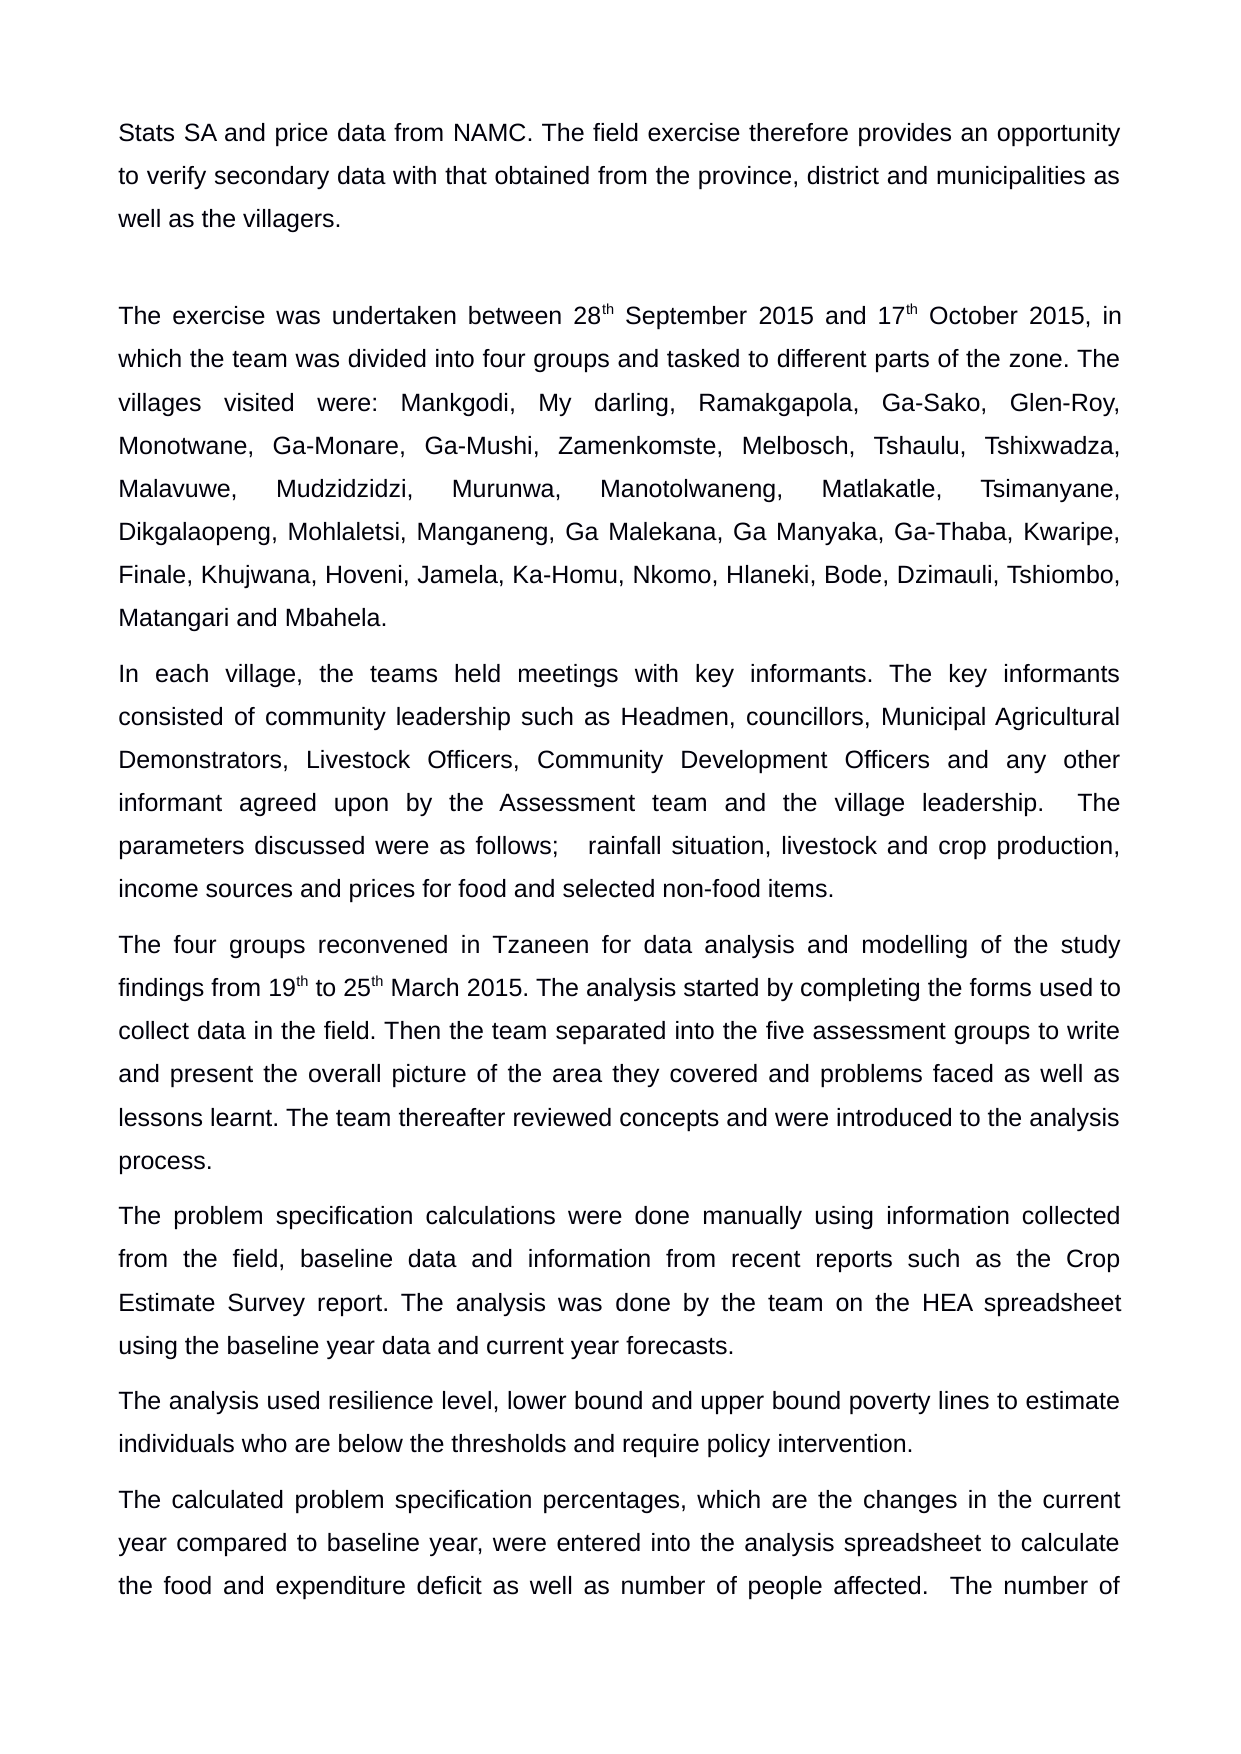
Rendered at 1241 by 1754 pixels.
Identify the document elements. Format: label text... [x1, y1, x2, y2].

text The analysis used resilience level, lower bound and upper bound poverty lines to estimate individuals who are below the thresholds and require policy intervention. [118, 1386, 1122, 1458]
text The exercise was undertaken between 28th September 2015 and 17th October 2015, in which the team was divided into four groups and tasked to different parts of the zone. The villages visited were: Mankgodi, My darling, Ramakgapola, Ga-Sako, Glen-Roy, Monotwane, Ga-Monare, Ga-Mushi, Zamenkomste, Melbosch, Tshaulu, Tshixwadza, Malavuwe, Mudzidzidzi, Murunwa, Manotolwaneng, Matlakatle, Tsimanyane, Dikgalaopeng, Mohlaletsi, Manganeng, Ga Malekana, Ga Manyaka, Ga-Thaba, Kwaripe, Finale, Khujwana, Hoveni, Jamela, Ka-Homu, Nkomo, Hlaneki, Bode, Dzimauli, Tshiombo, Matangari and Mbahela. [118, 301, 1122, 632]
text The four groups reconvened in Tzaneen for data analysis and modelling of the study findings from 19th to 25th March 2015. The analysis started by completing the forms used to collect data in the field. Then the team separated into the five assessment groups to write and present the overall picture of the area they covered and problems faced as well as lessons learnt. The team thereafter reviewed concepts and were introduced to the analysis process. [118, 930, 1122, 1174]
text In each village, the teams held meetings with key informants. The key informants consisted of community leadership such as Headmen, councillors, Municipal Agricultural Demonstrators, Livestock Officers, Community Development Officers and any other informant agreed upon by the Assessment team and the village leadership. The parameters discussed were as follows; rainfall situation, livestock and crop production, income sources and prices for food and selected non-food items. [118, 659, 1122, 903]
text Stats SA and price data from NAMC. The field exercise therefore provides an opportunity to verify secondary data with that obtained from the province, district and municipalities as well as the villagers. [118, 118, 1122, 233]
text The problem specification calculations were done manually using information collected from the field, baseline data and information from recent reports such as the Crop Estimate Survey report. The analysis was done by the team on the HEA spreadsheet using the baseline year data and current year forecasts. [118, 1201, 1122, 1359]
text The calculated problem specification percentages, which are the changes in the current year compared to baseline year, were entered into the analysis spreadsheet to calculate the food and expenditure deficit as well as number of people affected. The number of [118, 1485, 1122, 1600]
